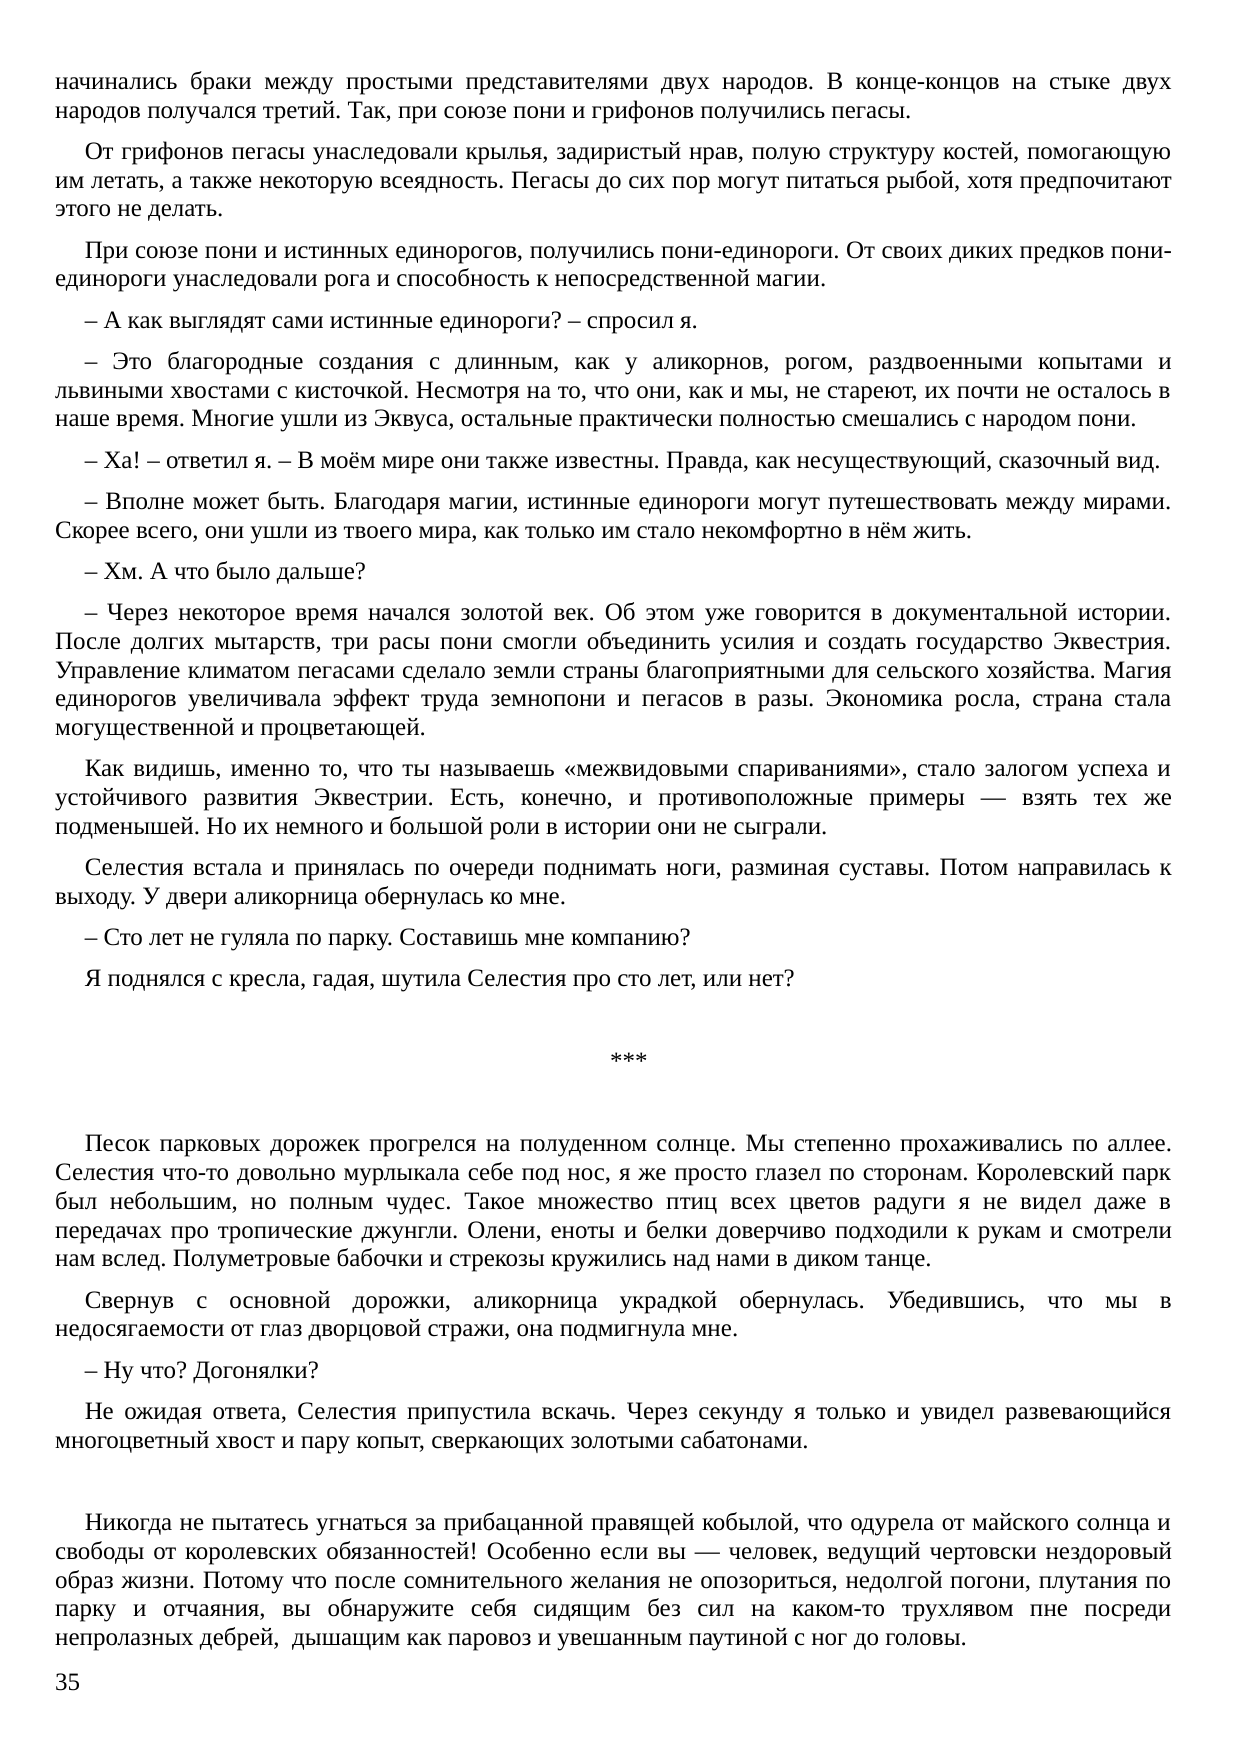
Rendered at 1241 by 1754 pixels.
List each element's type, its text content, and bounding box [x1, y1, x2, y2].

text Я поднялся с кресла, гадая, шутила Селестия про сто лет, или нет? [55, 963, 1173, 992]
text При союзе пони и истинных единорогов, получились пони-единороги. От своих диких предков пони-единороги унаследовали рога и способность к непосредственной магии. [55, 235, 1173, 292]
text начинались браки между простыми представителями двух народов. В конце-концов на стыке двух народов получался третий. Так, при союзе пони и грифонов получились пегасы. [55, 66, 1173, 123]
text Не ожидая ответа, Селестия припустила вскачь. Через секунду я только и увидел развевающийся многоцветный хвост и пару копыт, сверкающих золотыми сабатонами. [55, 1396, 1173, 1453]
text Песок парковых дорожек прогрелся на полуденном солнце. Мы степенно прохаживались по аллее. Селестия что-то довольно мурлыкала себе под нос, я же просто глазел по сторонам. Королевский парк был небольшим, но полным чудес. Такое множество птиц всех цветов радуги я не видел даже в передачах про тропические джунгли. Олени, еноты и белки доверчиво подходили к рукам и смотрели нам вслед. Полуметровые бабочки и стрекозы кружились над нами в диком танце. [55, 1128, 1173, 1272]
text – Хм. А что было дальше? [55, 556, 1173, 585]
text *** [55, 1046, 1173, 1075]
text От грифонов пегасы унаследовали крылья, задиристый нрав, полую структуру костей, помогающую им летать, а также некоторую всеядность. Пегасы до сих пор могут питаться рыбой, хотя предпочитают этого не делать. [55, 136, 1173, 222]
text Никогда не пытатесь угнаться за прибацанной правящей кобылой, что одурела от майского солнца и свободы от королевских обязанностей! Особенно если вы — человек, ведущий чертовски нездоровый образ жизни. Потому что после сомнительного желания не опозориться, недолгой погони, плутания по парку и отчаяния, вы обнаружите себя сидящим без сил на каком-то трухлявом пне посреди непролазных дебрей, дышащим как паровоз и увешанным паутиной с ног до головы. [55, 1507, 1173, 1651]
text – Через некоторое время начался золотой век. Об этом уже говорится в документальной истории. После долгих мытарств, три расы пони смогли объединить усилия и создать государство Эквестрия. Управление климатом пегасами сделало земли страны благоприятными для сельского хозяйства. Магия единорогов увеличивала эффект труда земнопони и пегасов в разы. Экономика росла, страна стала могущественной и процветающей. [55, 597, 1173, 741]
text Свернув с основной дорожки, аликорница украдкой обернулась. Убедившись, что мы в недосягаемости от глаз дворцовой стражи, она подмигнула мне. [55, 1285, 1173, 1342]
text – Сто лет не гуляла по парку. Составишь мне компанию? [55, 922, 1173, 951]
text – Вполне может быть. Благодаря магии, истинные единороги могут путешествовать между мирами. Скорее всего, они ушли из твоего мира, как только им стало некомфортно в нём жить. [55, 486, 1173, 543]
text Селестия встала и принялась по очереди поднимать ноги, разминая суставы. Потом направилась к выходу. У двери аликорница обернулась ко мне. [55, 852, 1173, 910]
text Как видишь, именно то, что ты называешь «межвидовыми спариваниями», стало залогом успеха и устойчивого развития Эквестрии. Есть, конечно, и противоположные примеры — взять тех же подменышей. Но их немного и большой роли в истории они не сыграли. [55, 753, 1173, 840]
text – Ну что? Догонялки? [55, 1355, 1173, 1383]
text – Это благородные создания с длинным, как у аликорнов, рогом, раздвоенными копытами и львиными хвостами с кисточкой. Несмотря на то, что они, как и мы, не стареют, их почти не осталось в наше время. Многие ушли из Эквуса, остальные практически полностью смешались с народом пони. [55, 346, 1173, 432]
text – Ха! – ответил я. – В моём мире они также известны. Правда, как несуществующий, сказочный вид. [55, 445, 1173, 473]
text – А как выглядят сами истинные единороги? – спросил я. [55, 305, 1173, 333]
